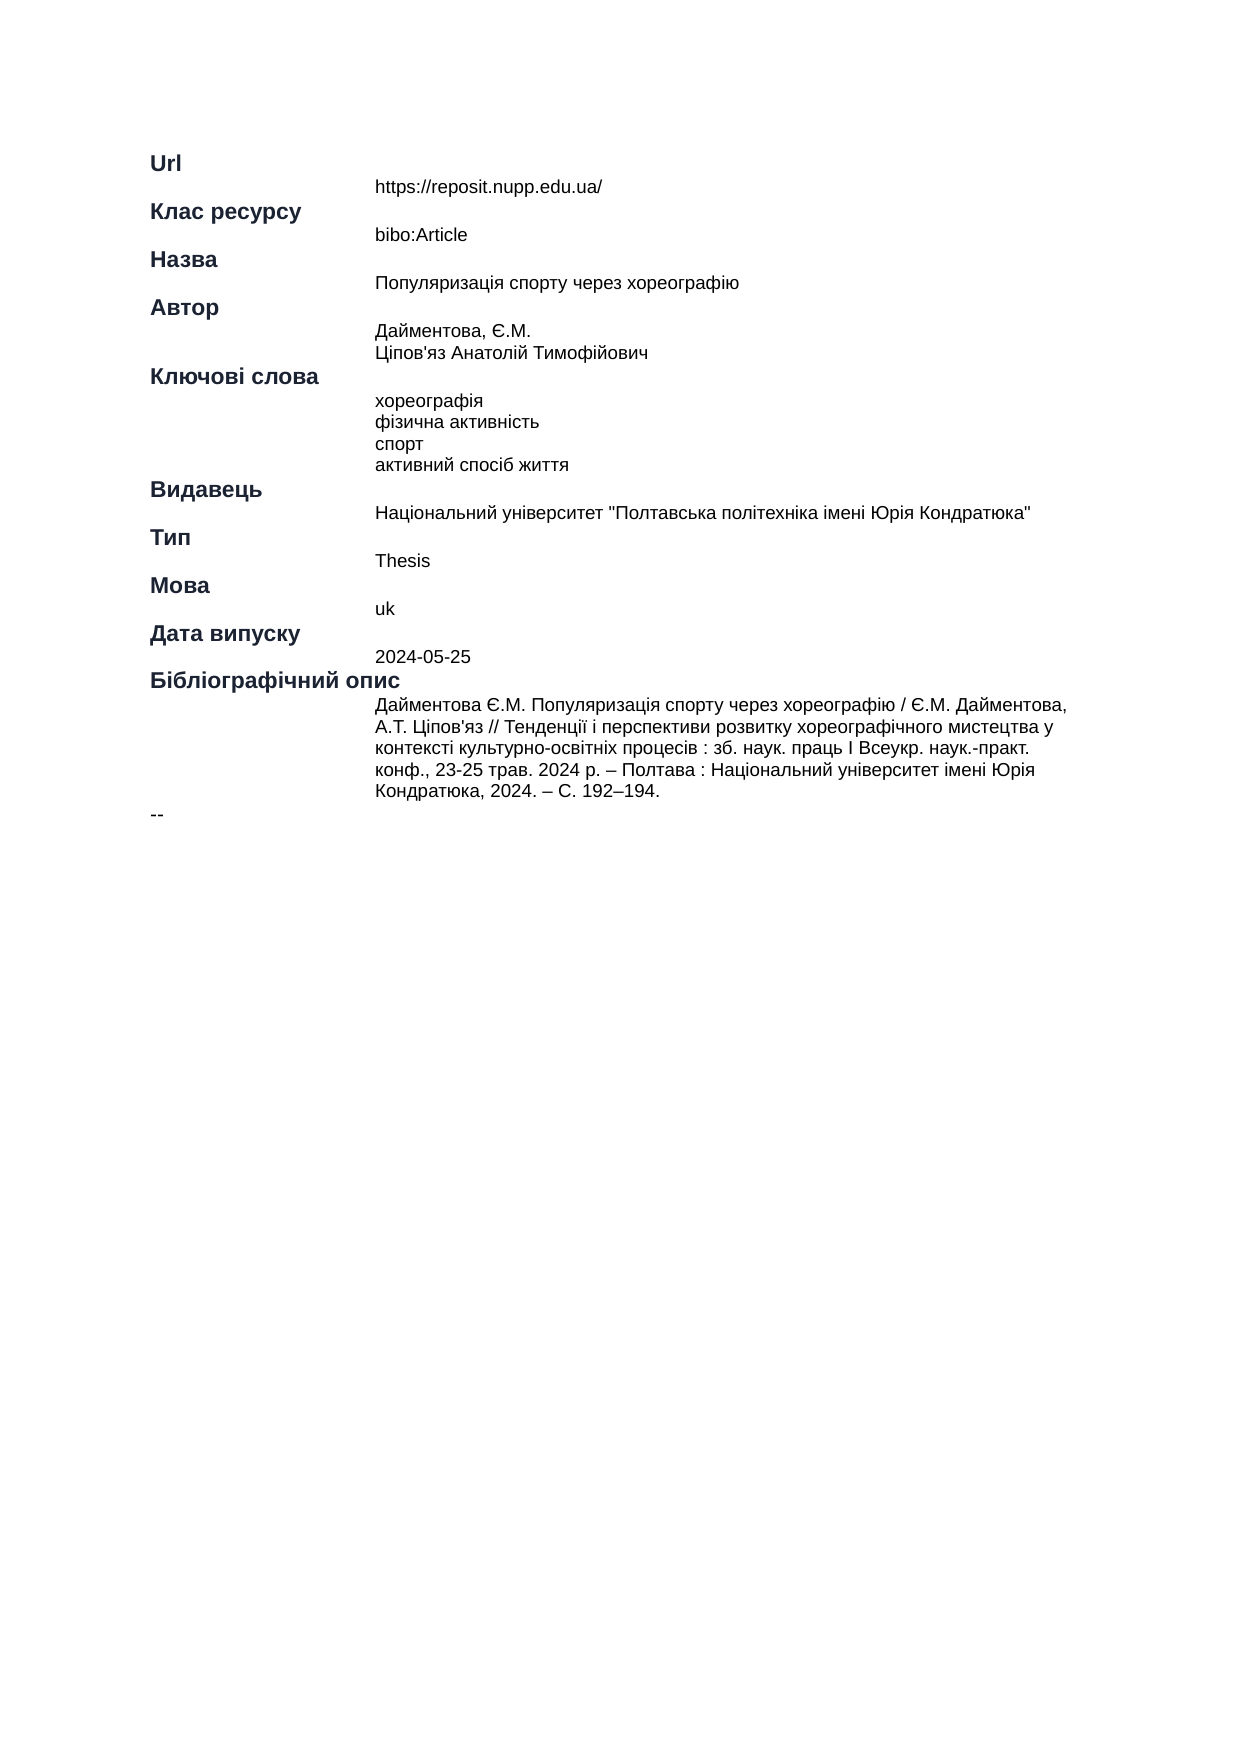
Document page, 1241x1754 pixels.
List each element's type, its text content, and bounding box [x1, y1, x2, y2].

text активний спосіб життя [375, 454, 1090, 476]
text Мова [150, 572, 1090, 598]
text Дата випуску [150, 619, 1090, 646]
text Ціпов'яз Анатолій Тимофійович [375, 342, 1090, 363]
text 2024-05-25 [375, 646, 1090, 667]
text Тип [150, 524, 1090, 550]
text фізична активність [375, 411, 1090, 433]
text Ключові слова [150, 363, 1090, 389]
text https://reposit.nupp.edu.ua/ [375, 176, 1090, 198]
text Клас ресурсу [150, 198, 1090, 224]
text Дайментова Є.М. Популяризація спорту через хореографію / Є.М. Дайментова, А.Т. Ціпов'яз // Тенденції і перспективи розвитку хореографічного мистецтва у контексті культурно-освітніх процесів : зб. наук. праць I Всеукр. наук.-практ. конф., 23-25 трав. 2024 р. – Полтава : Національний університет імені Юрія Кондратюка, 2024. – С. 192–194. [375, 694, 1090, 802]
text Популяризація спорту через хореографію [375, 272, 1090, 294]
text bibo:Article [375, 224, 1090, 246]
text Url [150, 150, 1090, 176]
text -- [150, 802, 1090, 826]
text спорт [375, 433, 1090, 454]
text Дайментова, Є.М. [375, 320, 1090, 342]
text Національний університет "Полтавська політехніка імені Юрія Кондратюка" [375, 502, 1090, 524]
text Автор [150, 294, 1090, 320]
text Бібліографічний опис [150, 667, 1090, 694]
text Видавець [150, 476, 1090, 502]
text Thesis [375, 550, 1090, 572]
text Назва [150, 246, 1090, 272]
text uk [375, 598, 1090, 619]
text хореографія [375, 389, 1090, 411]
